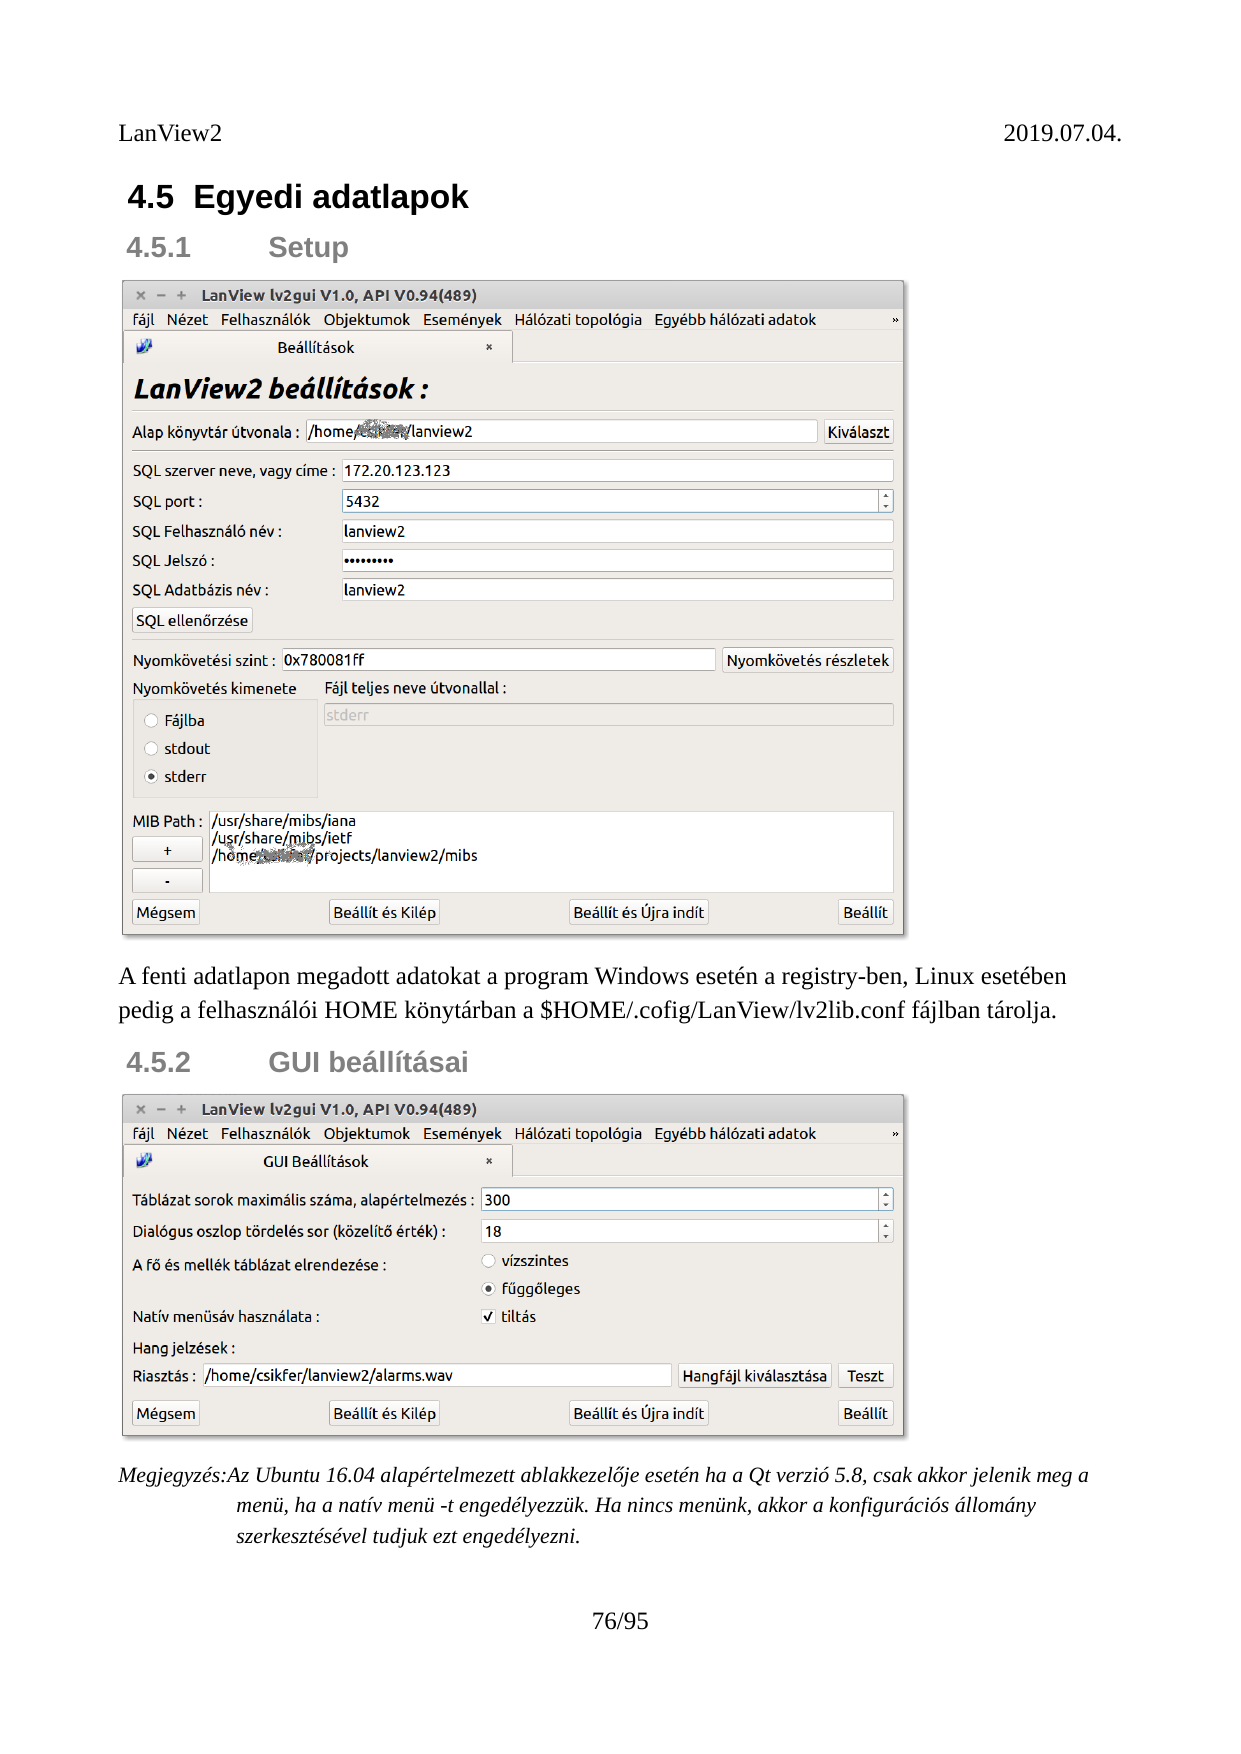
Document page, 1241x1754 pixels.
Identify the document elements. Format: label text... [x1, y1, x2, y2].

subtitle GUI beállításai [118, 1044, 1122, 1078]
picture [118, 1090, 910, 1442]
text Megjegyzés:Az Ubuntu 16.04 alapértelmezett ablakkezelője esetén ha a Qt verzió 5.8, csak akkor jelenik meg a menü, ha a natív menü -t engedélyezzük. Ha nincs menünk, akkor a konfigurációs állomány szerkesztésével tudjuk ezt engedélyezni. [118, 1462, 1122, 1548]
text A fenti adatlapon megadott adatokat a program Windows esetén a registry-ben, Linux esetében pedig a felhasználói HOME könytárban a $HOME/.cofig/LanView/lv2lib.conf fájlban tárolja. [118, 961, 1122, 1024]
subtitle Setup [118, 230, 1122, 264]
picture [118, 276, 910, 941]
subtitle Egyedi adatlapok [118, 177, 1122, 216]
